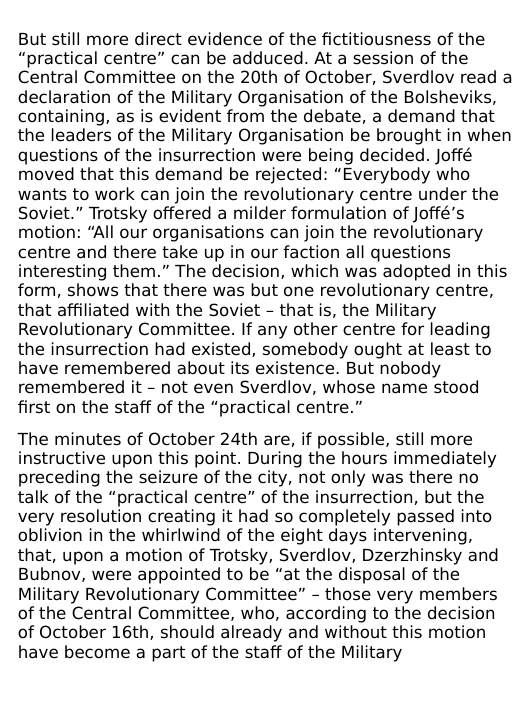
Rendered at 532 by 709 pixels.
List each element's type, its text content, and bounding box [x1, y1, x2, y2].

text But still more direct evidence of the fictitiousness of the “practical centre” can be adduced. At a session of the Central Committee on the 20th of October, Sverdlov read a declaration of the Military Organisation of the Bolsheviks, containing, as is evident from the debate, a demand that the leaders of the Military Organisation be brought in when questions of the insurrection were being decided. Joffé moved that this demand be rejected: “Everybody who wants to work can join the revolutionary centre under the Soviet.” Trotsky offered a milder formulation of Joffé’s motion: “All our organisations can join the revolutionary centre and there take up in our faction all questions interesting them.” The decision, which was adopted in this form, shows that there was but one revolutionary centre, that affiliated with the Soviet – that is, the Military Revolutionary Committee. If any other centre for leading the insurrection had existed, somebody ought at least to have remembered about its existence. But nobody remembered it – not even Sverdlov, whose name stood first on the staff of the “practical centre.” [18, 29, 514, 417]
text The minutes of October 24th are, if possible, still more instructive upon this point. During the hours immediately preceding the seizure of the city, not only was there no talk of the “practical centre” of the insurrection, but the very resolution creating it had so completely passed into oblivion in the whirlwind of the eight days intervening, that, upon a motion of Trotsky, Sverdlov, Dzerzhinsky and Bubnov, were appointed to be “at the disposal of the Military Revolutionary Committee” – those very members of the Central Committee, who, according to the decision of October 16th, should already and without this motion have become a part of the staff of the Military [18, 429, 514, 662]
